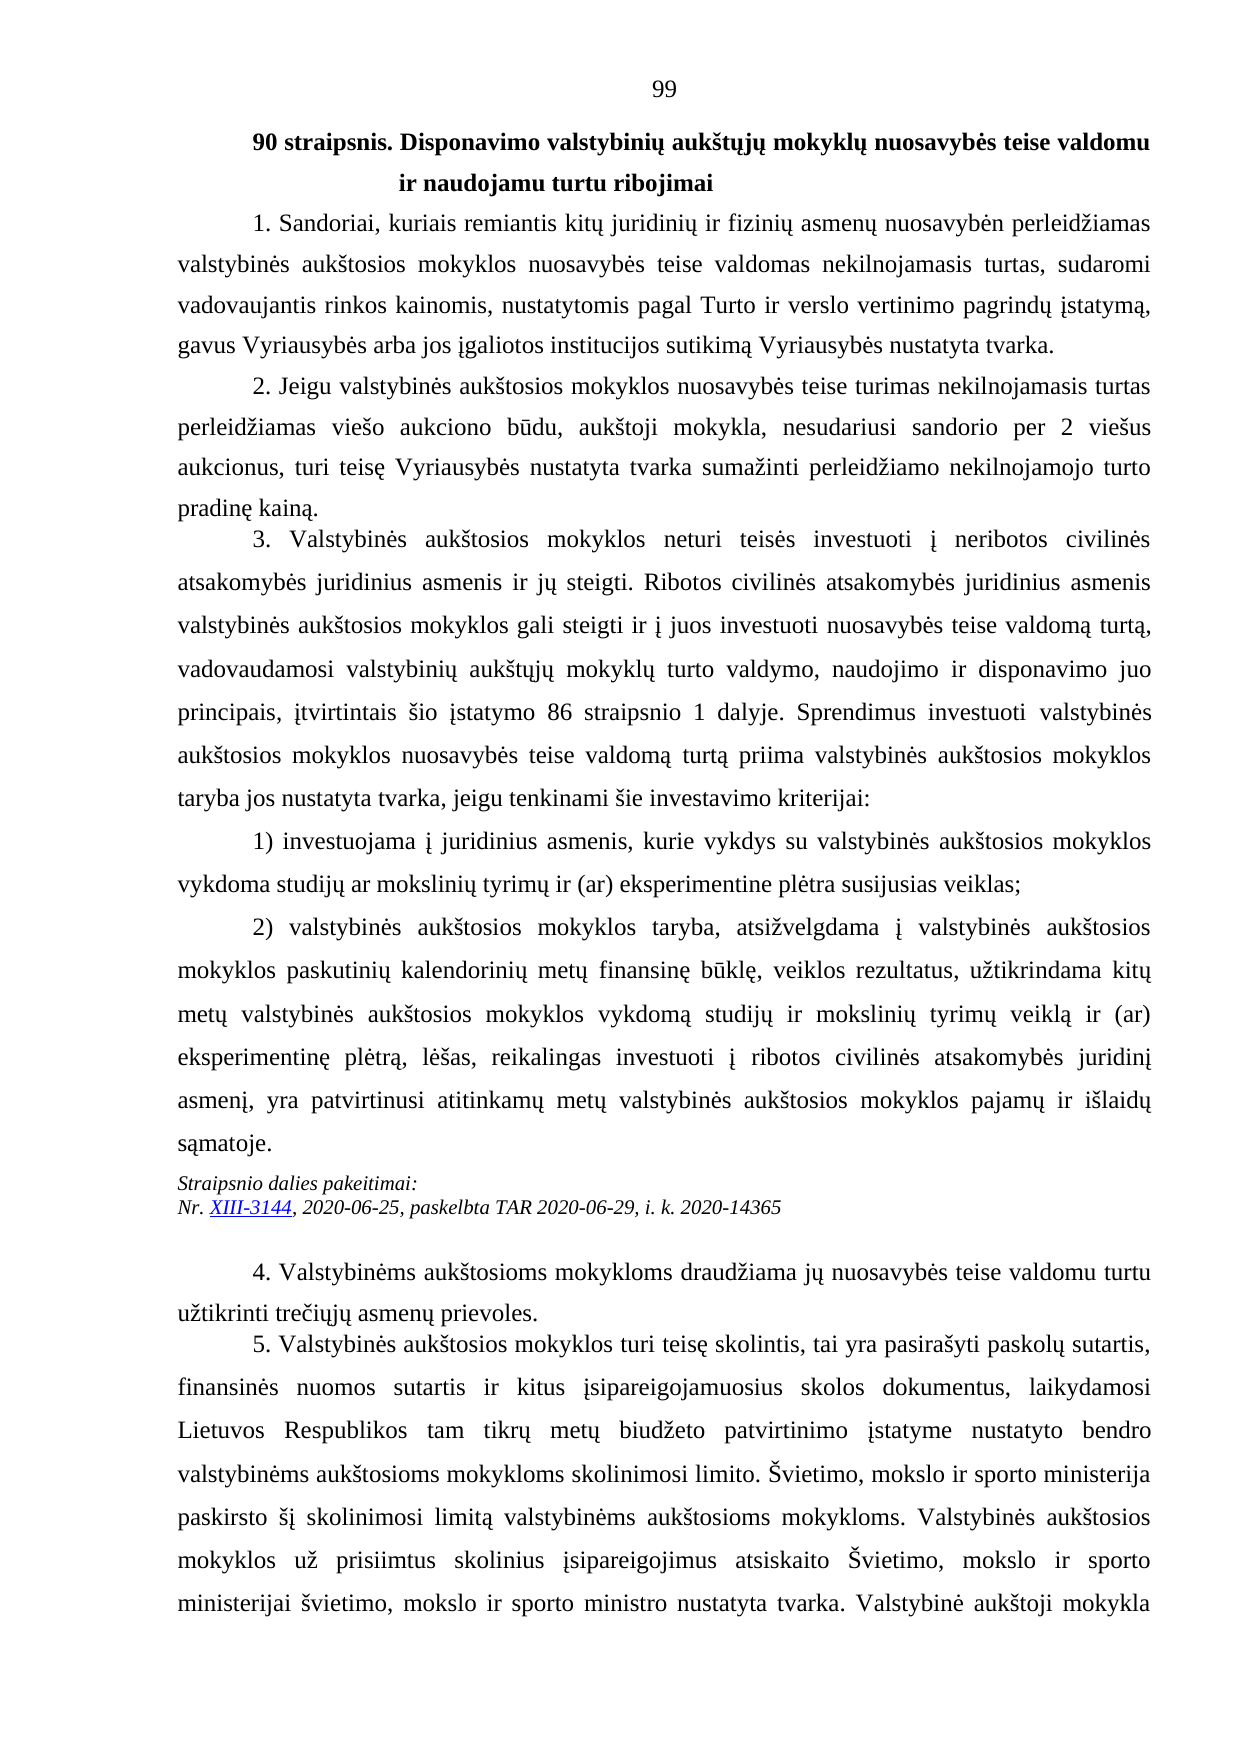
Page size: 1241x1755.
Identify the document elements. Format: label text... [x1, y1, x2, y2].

text 1. Sandoriai, kuriais remiantis kitų juridinių ir fizinių asmenų nuosavybėn perleidžiamas valstybinės aukštosios mokyklos nuosavybės teise valdomas nekilnojamasis turtas, sudaromi vadovaujantis rinkos kainomis, nustatytomis pagal Turto ir verslo vertinimo pagrindų įstatymą, gavus Vyriausybės arba jos įgaliotos institucijos sutikimą Vyriausybės nustatyta tvarka. [177, 199, 1152, 362]
text 90 straipsnis. Disponavimo valstybinių aukštųjų mokyklų nuosavybės teise valdomu ir naudojamu turtu ribojimai [252, 118, 1152, 199]
text 2) valstybinės aukštosios mokyklos taryba, atsižvelgdama į valstybinės aukštosios mokyklos paskutinių kalendorinių metų finansinę būklę, veiklos rezultatus, užtikrindama kitų metų valstybinės aukštosios mokyklos vykdomą studijų ir mokslinių tyrimų veiklą ir (ar) eksperimentinę plėtrą, lėšas, reikalingas investuoti į ribotos civilinės atsakomybės juridinį asmenį, yra patvirtinusi atitinkamų metų valstybinės aukštosios mokyklos pajamų ir išlaidų sąmatoje. [177, 912, 1152, 1157]
text 3. Valstybinės aukštosios mokyklos neturi teisės investuoti į neribotos civilinės atsakomybės juridinius asmenis ir jų steigti. Ribotos civilinės atsakomybės juridinius asmenis valstybinės aukštosios mokyklos gali steigti ir į juos investuoti nuosavybės teise valdomą turtą, vadovaudamosi valstybinių aukštųjų mokyklų turto valdymo, naudojimo ir disponavimo juo principais, įtvirtintais šio įstatymo 86 straipsnio 1 dalyje. Sprendimus investuoti valstybinės aukštosios mokyklos nuosavybės teise valdomą turtą priima valstybinės aukštosios mokyklos taryba jos nustatyta tvarka, jeigu tenkinami šie investavimo kriterijai: [177, 524, 1152, 812]
text 2. Jeigu valstybinės aukštosios mokyklos nuosavybės teise turimas nekilnojamasis turtas perleidžiamas viešo aukciono būdu, aukštoji mokykla, nesudariusi sandorio per 2 viešus aukcionus, turi teisę Vyriausybės nustatyta tvarka sumažinti perleidžiamo nekilnojamojo turto pradinę kainą. [177, 362, 1152, 524]
text 1) investuojama į juridinius asmenis, kurie vykdys su valstybinės aukštosios mokyklos vykdoma studijų ar mokslinių tyrimų ir (ar) eksperimentine plėtra susijusias veiklas; [177, 826, 1152, 898]
text 5. Valstybinės aukštosios mokyklos turi teisę skolintis, tai yra pasirašyti paskolų sutartis, finansinės nuomos sutartis ir kitus įsipareigojamuosius skolos dokumentus, laikydamosi Lietuvos Respublikos tam tikrų metų biudžeto patvirtinimo įstatyme nustatyto bendro valstybinėms aukštosioms mokykloms skolinimosi limito. Švietimo, mokslo ir sporto ministerija paskirsto šį skolinimosi limitą valstybinėms aukštosioms mokykloms. Valstybinės aukštosios mokyklos už prisiimtus skolinius įsipareigojimus atsiskaito Švietimo, mokslo ir sporto ministerijai švietimo, mokslo ir sporto ministro nustatyta tvarka. Valstybinė aukštoji mokykla [177, 1329, 1152, 1617]
text Straipsnio dalies pakeitimai: [177, 1171, 1152, 1195]
text 4. Valstybinėms aukštosioms mokykloms draudžiama jų nuosavybės teise valdomu turtu užtikrinti trečiųjų asmenų prievoles. [177, 1248, 1152, 1329]
text Nr. XIII-3144, 2020-06-25, paskelbta TAR 2020-06-29, i. k. 2020-14365 [177, 1195, 1152, 1219]
